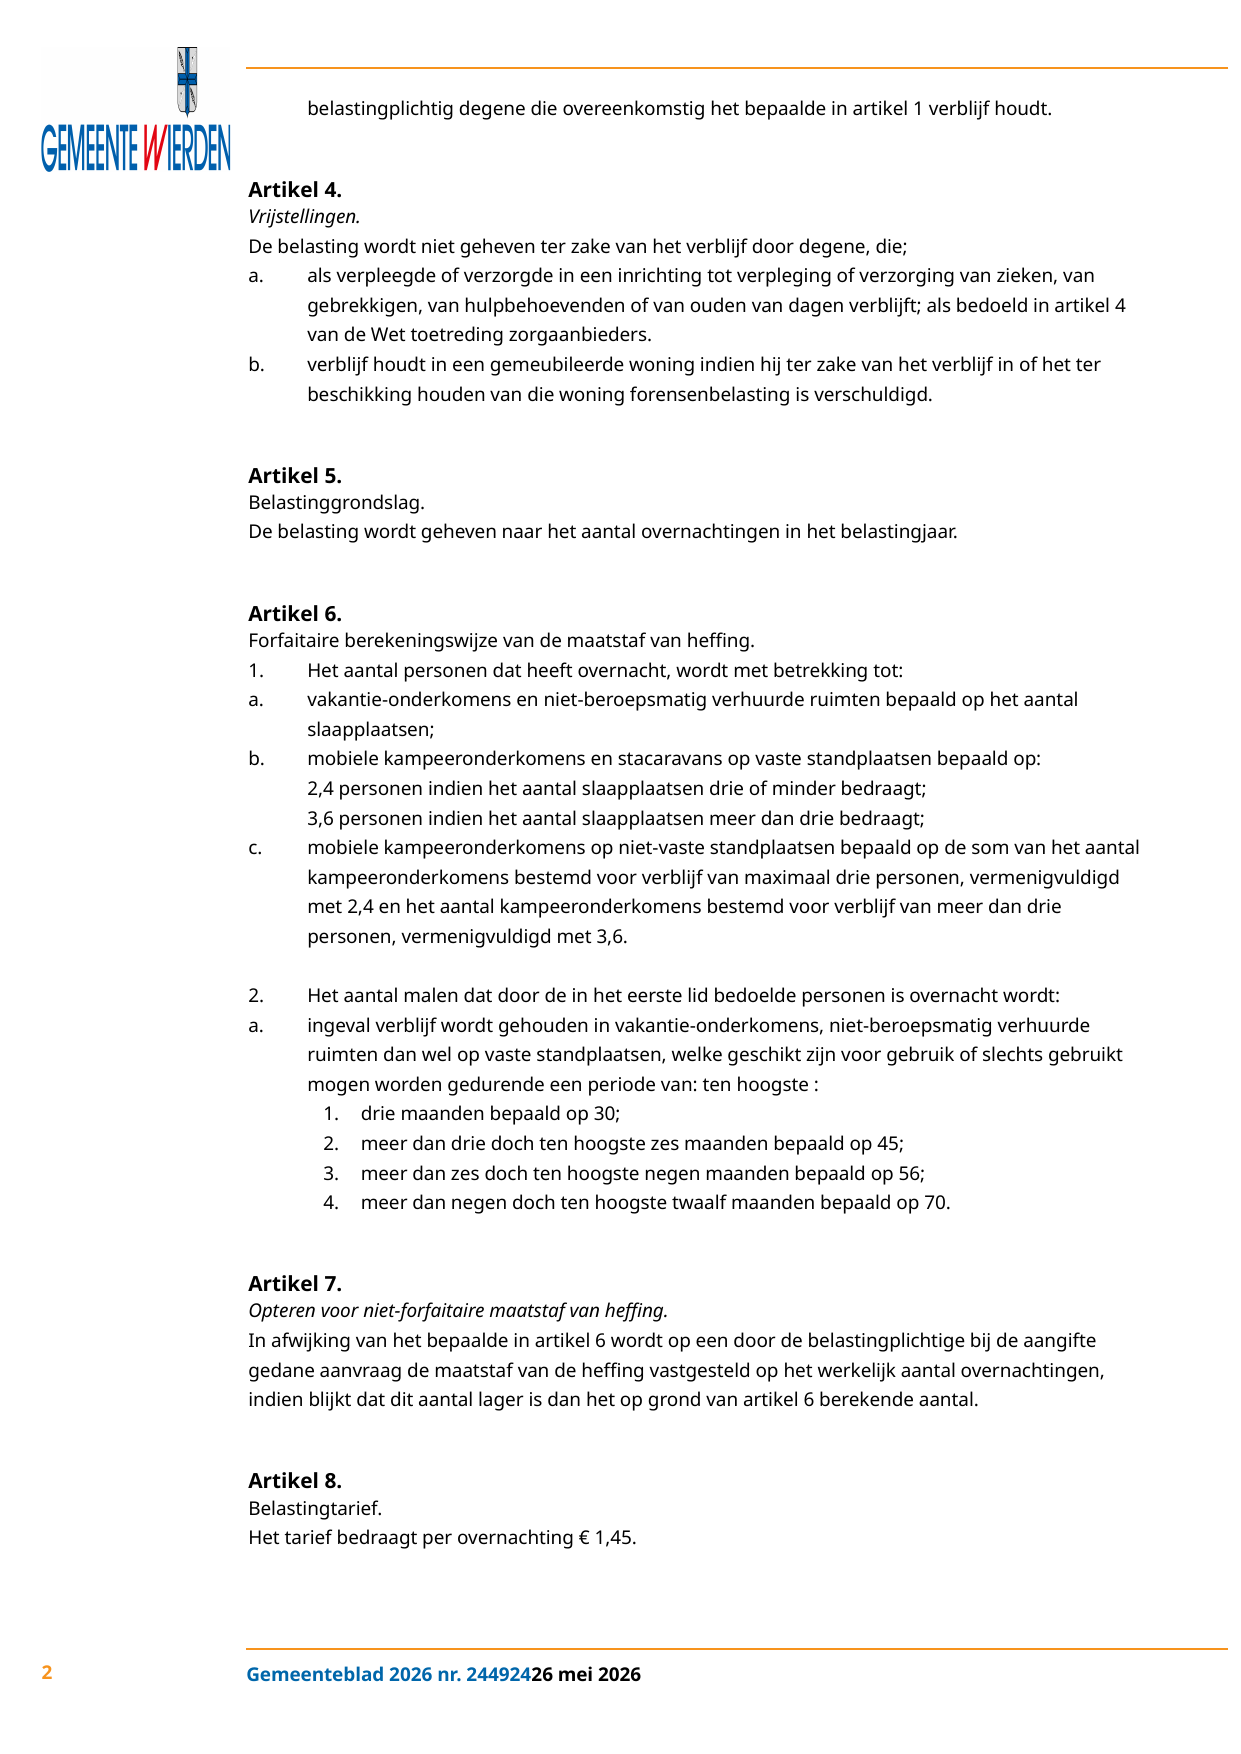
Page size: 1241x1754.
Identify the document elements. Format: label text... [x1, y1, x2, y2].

list ruimten dan wel op vaste standplaatsen, welke geschikt zijn voor gebruik of slechts gebruikt [248, 1041, 1152, 1067]
list mobiele kampeeronderkomens op niet-vaste standplaatsen bepaald op de som van het aantal [248, 834, 1152, 860]
text Artikel 5. [248, 461, 1152, 489]
list 3,6 personen indien het aantal slaapplaatsen meer dan drie bedraagt; [248, 805, 1152, 830]
text Artikel 6. [248, 599, 1152, 627]
list belastingplichtig degene die overeenkomstig het bepaalde in artikel 1 verblijf houdt. [248, 95, 1152, 121]
text Belastinggrondslag. [248, 489, 1152, 515]
text Opteren voor niet-forfaitaire maatstaf van heffing. [248, 1298, 1152, 1323]
list Het aantal personen dat heeft overnacht, wordt met betrekking tot: [248, 657, 1152, 682]
text Belastingtarief. [248, 1495, 1152, 1521]
text Artikel 4. [248, 175, 1152, 203]
text Forfaitaire berekeningswijze van de maatstaf van heffing. [248, 627, 1152, 653]
text De belasting wordt geheven naar het aantal overnachtingen in het belastingjaar. [248, 519, 1152, 544]
list slaapplaatsen; [248, 716, 1152, 742]
text Het tarief bedraagt per overnachting € 1,45. [248, 1524, 1152, 1550]
list meer dan zes doch ten hoogste negen maanden bepaald op 56; [323, 1160, 1152, 1185]
list 2,4 personen indien het aantal slaapplaatsen drie of minder bedraagt; [248, 775, 1152, 801]
list personen, vermenigvuldigd met 3,6. [248, 923, 1152, 949]
list van de Wet toetreding zorgaanbieders. [248, 322, 1152, 347]
list mobiele kampeeronderkomens en stacaravans op vaste standplaatsen bepaald op: [248, 746, 1152, 771]
list mogen worden gedurende een periode van: ten hoogste : [248, 1071, 1152, 1097]
list verblijf houdt in een gemeubileerde woning indien hij ter zake van het verblijf in of het ter [248, 351, 1152, 377]
text Artikel 8. [248, 1466, 1152, 1495]
text De belasting wordt niet geheven ter zake van het verblijf door degene, die; [248, 233, 1152, 258]
text In afwijking van het bepaalde in artikel 6 wordt op een door de belastingplichtige bij de aangifte gedane aanvraag de maatstaf van de heffing vastgesteld op het werkelijk aantal overnachtingen, indien blijkt dat dit aantal lager is dan het op grond van artikel 6 berekende aantal. [248, 1327, 1152, 1412]
text Artikel 7. [248, 1269, 1152, 1298]
list Het aantal malen dat door de in het eerste lid bedoelde personen is overnacht wordt: [248, 982, 1152, 1008]
list gebrekkigen, van hulpbehoevenden of van ouden van dagen verblijft; als bedoeld in artikel 4 [248, 292, 1152, 318]
list als verpleegde of verzorgde in een inrichting tot verpleging of verzorging van zieken, van [248, 262, 1152, 288]
list met 2,4 en het aantal kampeeronderkomens bestemd voor verblijf van meer dan drie [248, 893, 1152, 919]
text Vrijstellingen. [248, 203, 1152, 229]
list meer dan drie doch ten hoogste zes maanden bepaald op 45; [323, 1130, 1152, 1156]
picture [41, 47, 231, 172]
list vakantie-onderkomens en niet-beroepsmatig verhuurde ruimten bepaald op het aantal [248, 686, 1152, 712]
list beschikking houden van die woning forensenbelasting is verschuldigd. [248, 381, 1152, 406]
list kampeeronderkomens bestemd voor verblijf van maximaal drie personen, vermenigvuldigd [248, 864, 1152, 889]
list drie maanden bepaald op 30; [323, 1101, 1152, 1126]
list ingeval verblijf wordt gehouden in vakantie-onderkomens, niet-beroepsmatig verhuurde [248, 1012, 1152, 1037]
list meer dan negen doch ten hoogste twaalf maanden bepaald op 70. [323, 1189, 1152, 1215]
